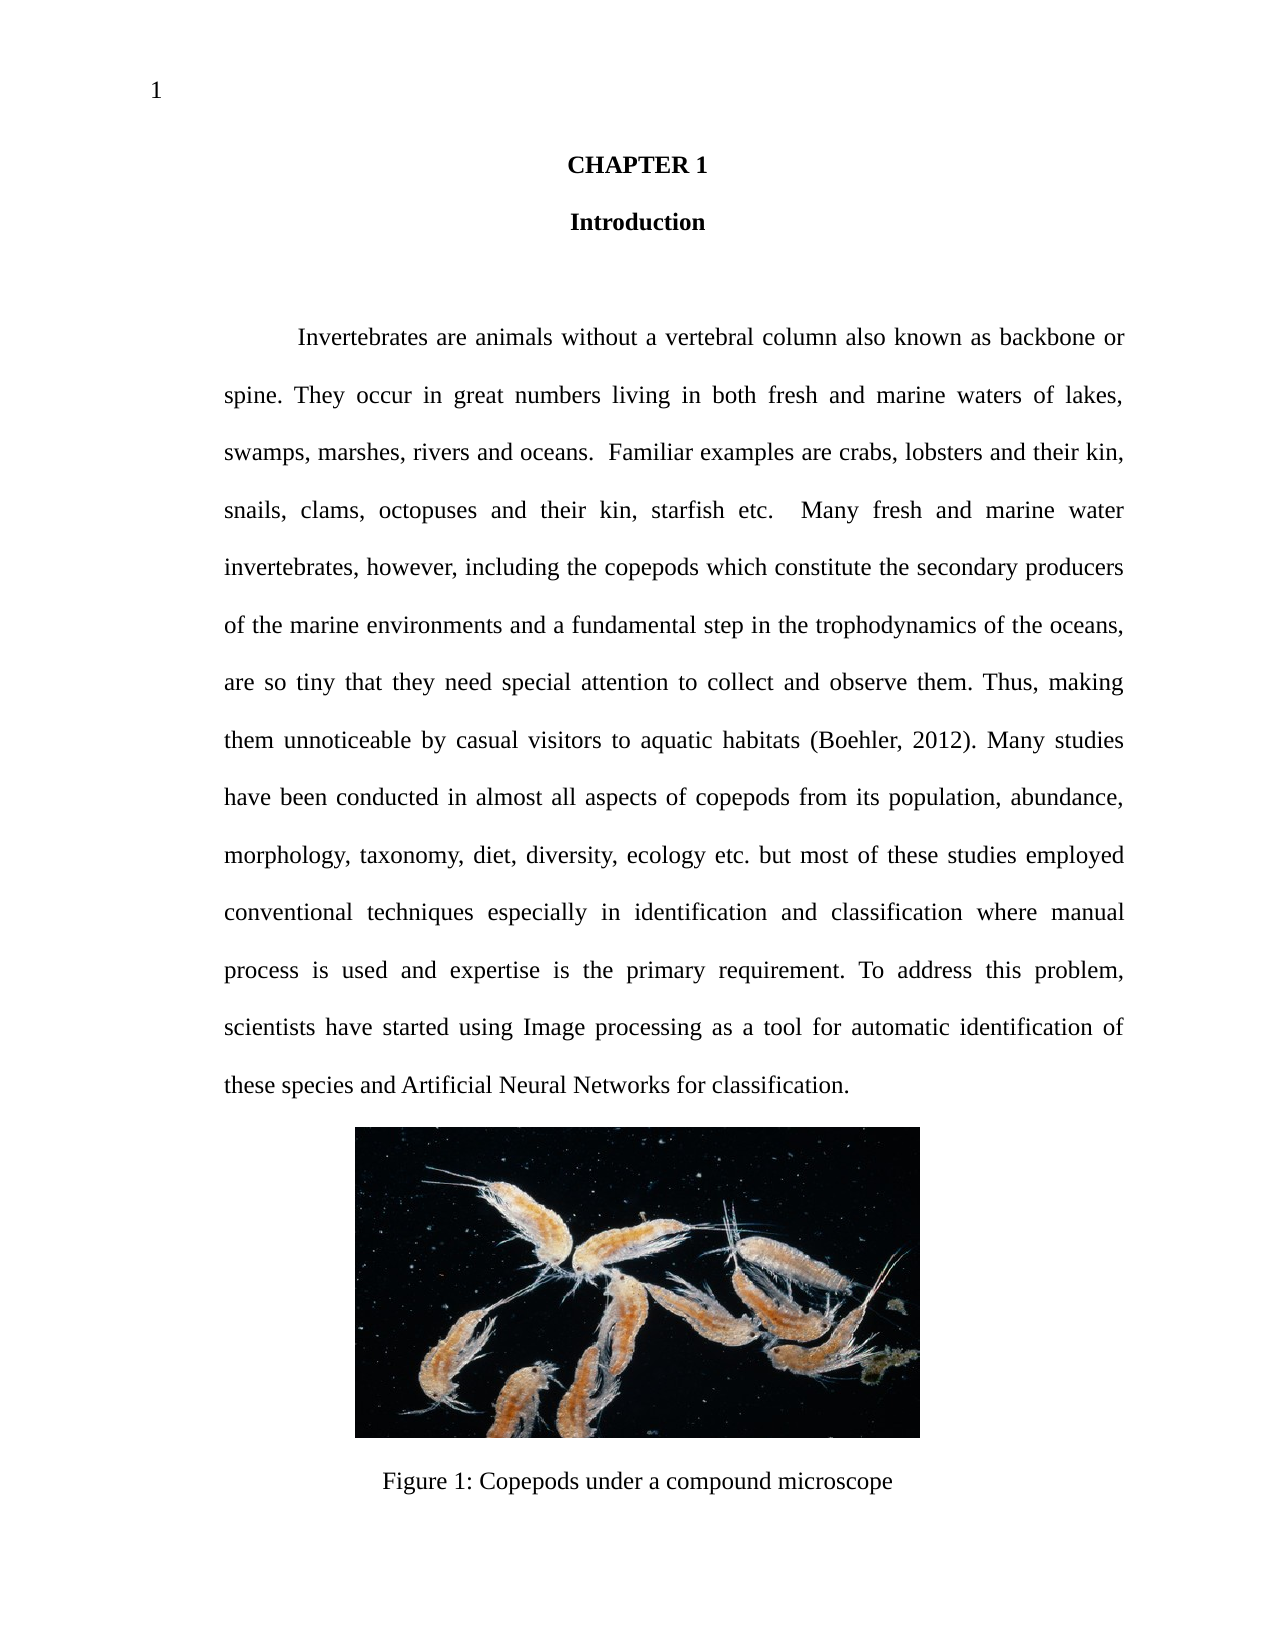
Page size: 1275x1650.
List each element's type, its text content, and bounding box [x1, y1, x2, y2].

text Figure 1: Copepods under a compound microscope [150, 1466, 1125, 1495]
text Introduction [150, 207, 1125, 236]
text Invertebrates are animals without a vertebral column also known as backbone or spine. They occur in great numbers living in both fresh and marine waters of lakes, swamps, marshes, rivers and oceans. Familiar examples are crabs, lobsters and their kin, snails, clams, octopuses and their kin, starfish etc. Many fresh and marine water invertebrates, however, including the copepods which constitute the secondary producers of the marine environments and a fundamental step in the trophodynamics of the oceans, are so tiny that they need special attention to collect and observe them. Thus, making them unnoticeable by casual visitors to aquatic habitats (Boehler, 2012). Many studies have been conducted in almost all aspects of copepods from its population, abundance, morphology, taxonomy, diet, diversity, ecology etc. but most of these studies employed conventional techniques especially in identification and classification where manual process is used and expertise is the primary requirement. To address this problem, scientists have started using Image processing as a tool for automatic identification of these species and Artificial Neural Networks for classification. [224, 322, 1125, 1099]
text CHAPTER 1 [150, 150, 1125, 179]
